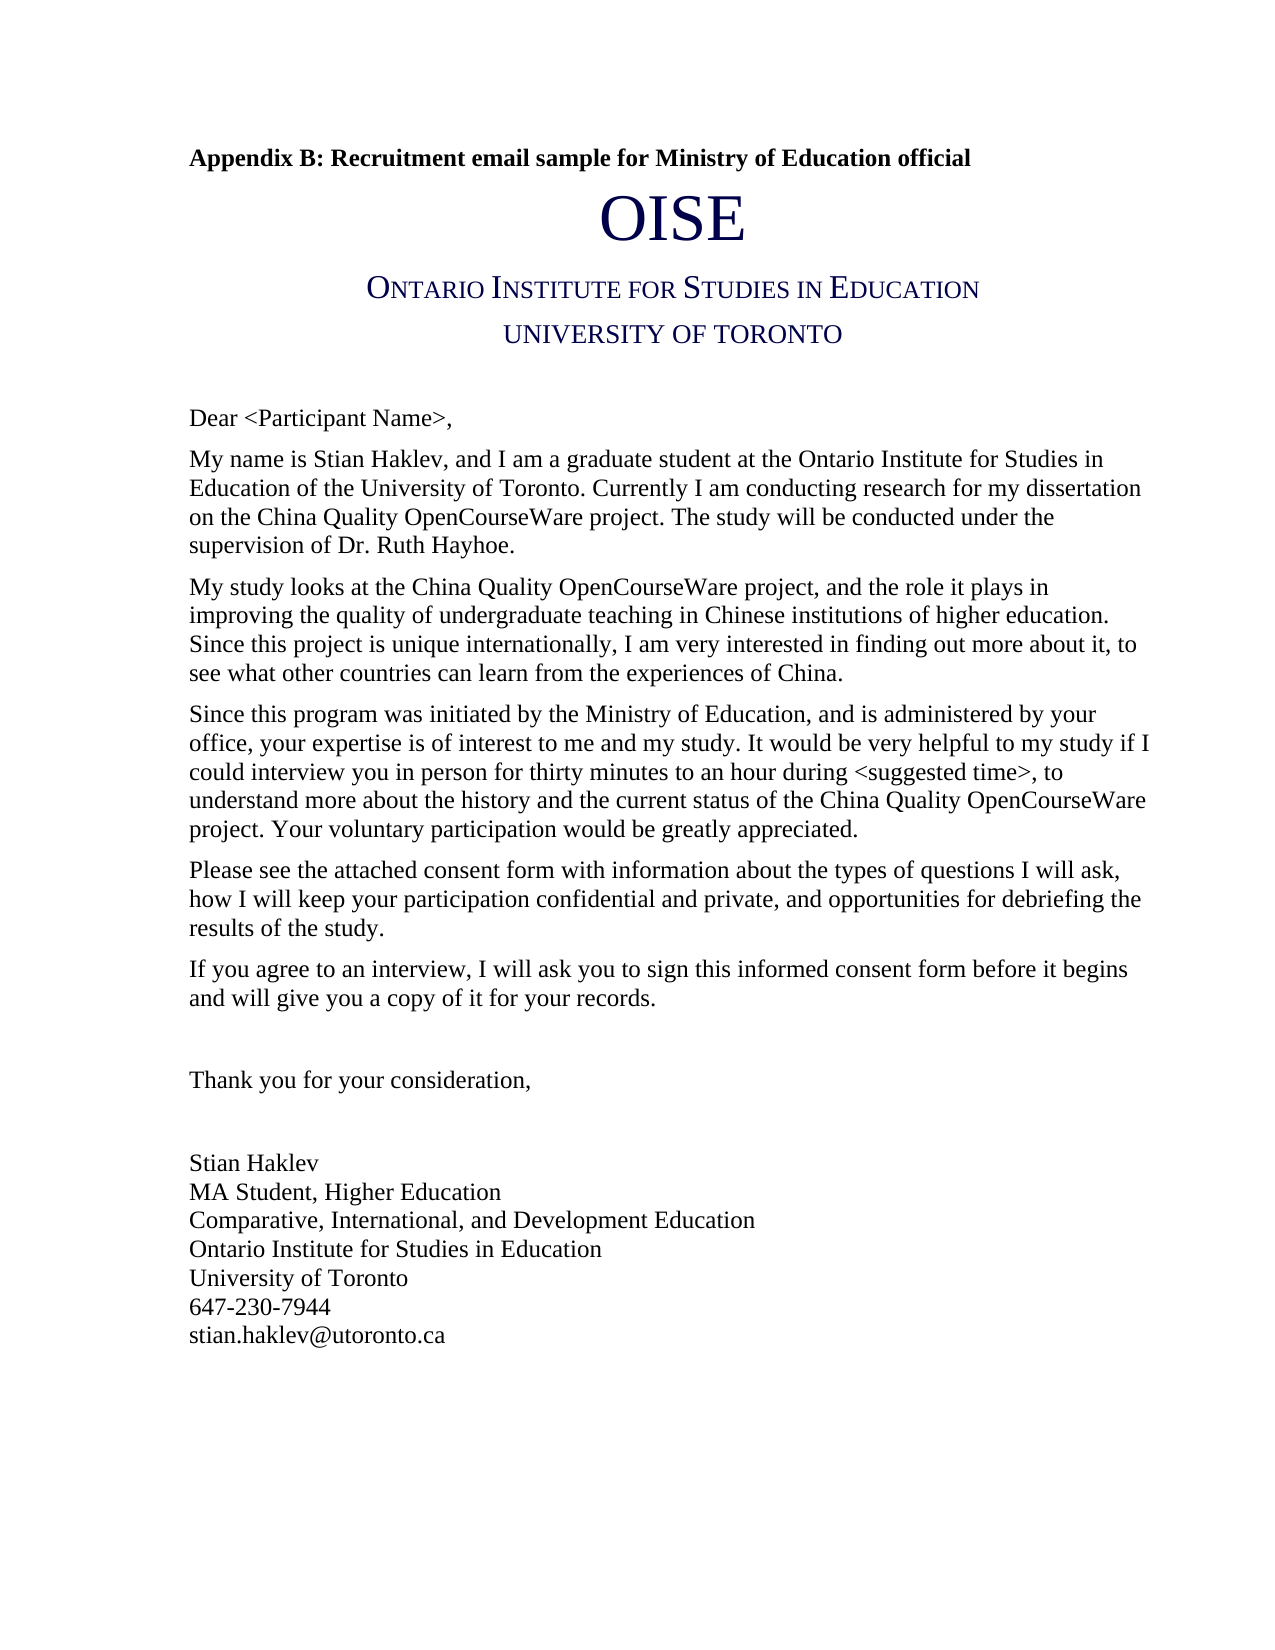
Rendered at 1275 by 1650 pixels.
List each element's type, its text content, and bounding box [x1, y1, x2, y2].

text If you agree to an interview, I will ask you to sign this informed consent form before it begins and will give you a copy of it for your records. [189, 954, 1157, 1012]
text OISE [189, 178, 1157, 255]
text stian.haklev@utoronto.ca [189, 1321, 1157, 1349]
text Thank you for your consideration, [189, 1066, 1157, 1094]
text Stian Haklev [189, 1148, 1157, 1177]
text MA Student, Higher Education [189, 1177, 1157, 1206]
text UNIVERSITY OF TORONTO [189, 318, 1157, 349]
text Since this program was initiated by the Ministry of Education, and is administered by your office, your expertise is of interest to me and my study. It would be very helpful to my study if I could interview you in person for thirty minutes to an hour during <suggested time>, to understand more about the history and the current status of the China Quality OpenCourseWare project. Your voluntary participation would be greatly appreciated. [189, 699, 1157, 843]
text University of Toronto [189, 1263, 1157, 1292]
text 647-230-7944 [189, 1292, 1157, 1321]
text Ontario Institute for Studies in Education [189, 1234, 1157, 1263]
text Dear <Participant Name>, [189, 403, 1157, 432]
text My study looks at the China Quality OpenCourseWare project, and the role it plays in improving the quality of undergraduate teaching in Chinese institutions of higher education. Since this project is unique internationally, I am very interested in finding out more about it, to see what other countries can learn from the experiences of China. [189, 572, 1157, 687]
text Comparative, International, and Development Education [189, 1206, 1157, 1234]
subtitle Appendix B: Recruitment email sample for Ministry of Education official [189, 143, 1157, 172]
text ONTARIO INSTITUTE FOR STUDIES IN EDUCATION [189, 267, 1157, 306]
text My name is Stian Haklev, and I am a graduate student at the Ontario Institute for Studies in Education of the University of Toronto. Currently I am conducting research for my dissertation on the China Quality OpenCourseWare project. The study will be conducted under the supervision of Dr. Ruth Hayhoe. [189, 444, 1157, 559]
text Please see the attached consent form with information about the types of questions I will ask, how I will keep your participation confidential and private, and opportunities for debriefing the results of the study. [189, 856, 1157, 942]
